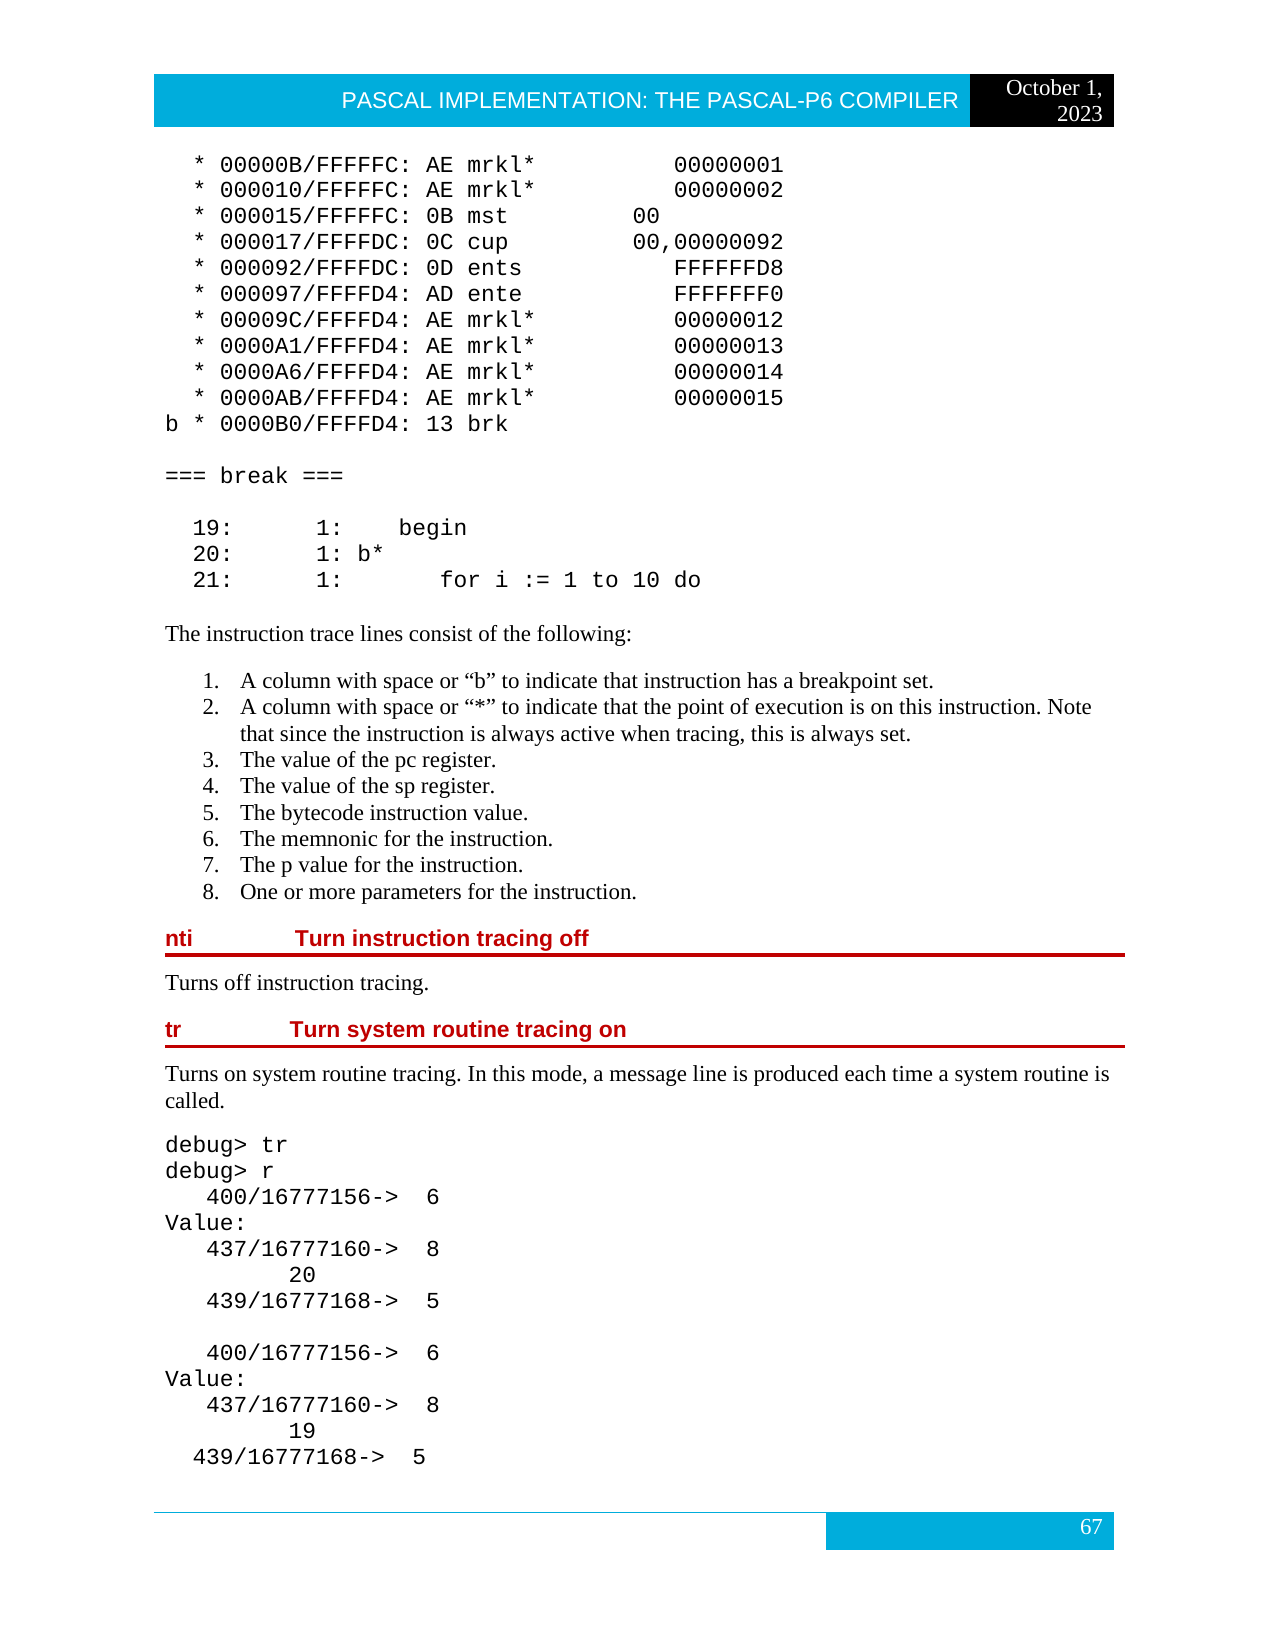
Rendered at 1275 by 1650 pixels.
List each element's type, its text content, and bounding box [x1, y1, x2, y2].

text b * 0000B0/FFFFD4: 13 brk [165, 412, 1125, 438]
list The value of the pc register. [202, 746, 1125, 772]
list A column with space or “b” to indicate that instruction has a breakpoint set. [202, 667, 1125, 693]
text Value: [165, 1367, 1125, 1393]
text Value: [165, 1212, 1125, 1238]
text * 000092/FFFFDC: 0D ents FFFFFFD8 [165, 257, 1125, 283]
list The memnonic for the instruction. [202, 825, 1125, 851]
list The value of the sp register. [202, 772, 1125, 799]
text 20 [165, 1263, 1125, 1289]
text 20: 1: b* [165, 542, 1125, 568]
list The p value for the instruction. [202, 851, 1125, 878]
text === break === [165, 464, 1125, 490]
text * 000097/FFFFD4: AD ente FFFFFFF0 [165, 283, 1125, 308]
subtitle tr Turn system routine tracing on [165, 1016, 1125, 1045]
text Turns off instruction tracing. [165, 969, 1125, 995]
text 439/16777168-> 5 [165, 1289, 1125, 1315]
text * 0000A1/FFFFD4: AE mrkl* 00000013 [165, 334, 1125, 360]
list One or more parameters for the instruction. [202, 878, 1125, 904]
subtitle nti Turn instruction tracing off [165, 925, 1125, 953]
text The instruction trace lines consist of the following: [165, 620, 1125, 646]
text 400/16777156-> 6 [165, 1186, 1125, 1212]
list A column with space or “*” to indicate that the point of execution is on this instruction. Note that since the instruction is always active when tracing, this is always set. [202, 693, 1125, 746]
list The bytecode instruction value. [202, 799, 1125, 825]
text 19 [165, 1419, 1125, 1445]
text * 0000A6/FFFFD4: AE mrkl* 00000014 [165, 360, 1125, 386]
text 21: 1: for i := 1 to 10 do [165, 568, 1125, 594]
text * 000017/FFFFDC: 0C cup 00,00000092 [165, 231, 1125, 257]
text debug> r [165, 1160, 1125, 1186]
text Turns on system routine tracing. In this mode, a message line is produced each time a system routine is called. [165, 1060, 1125, 1113]
text * 000015/FFFFFC: 0B mst 00 [165, 205, 1125, 231]
text * 00009C/FFFFD4: AE mrkl* 00000012 [165, 308, 1125, 334]
text debug> tr [165, 1134, 1125, 1160]
text * 0000AB/FFFFD4: AE mrkl* 00000015 [165, 386, 1125, 412]
text 437/16777160-> 8 [165, 1393, 1125, 1419]
text 19: 1: begin [165, 516, 1125, 542]
text 439/16777168-> 5 [165, 1445, 1125, 1471]
text * 00000B/FFFFFC: AE mrkl* 00000001 [165, 153, 1125, 179]
text * 000010/FFFFFC: AE mrkl* 00000002 [165, 179, 1125, 205]
text 437/16777160-> 8 [165, 1238, 1125, 1263]
text 400/16777156-> 6 [165, 1341, 1125, 1367]
